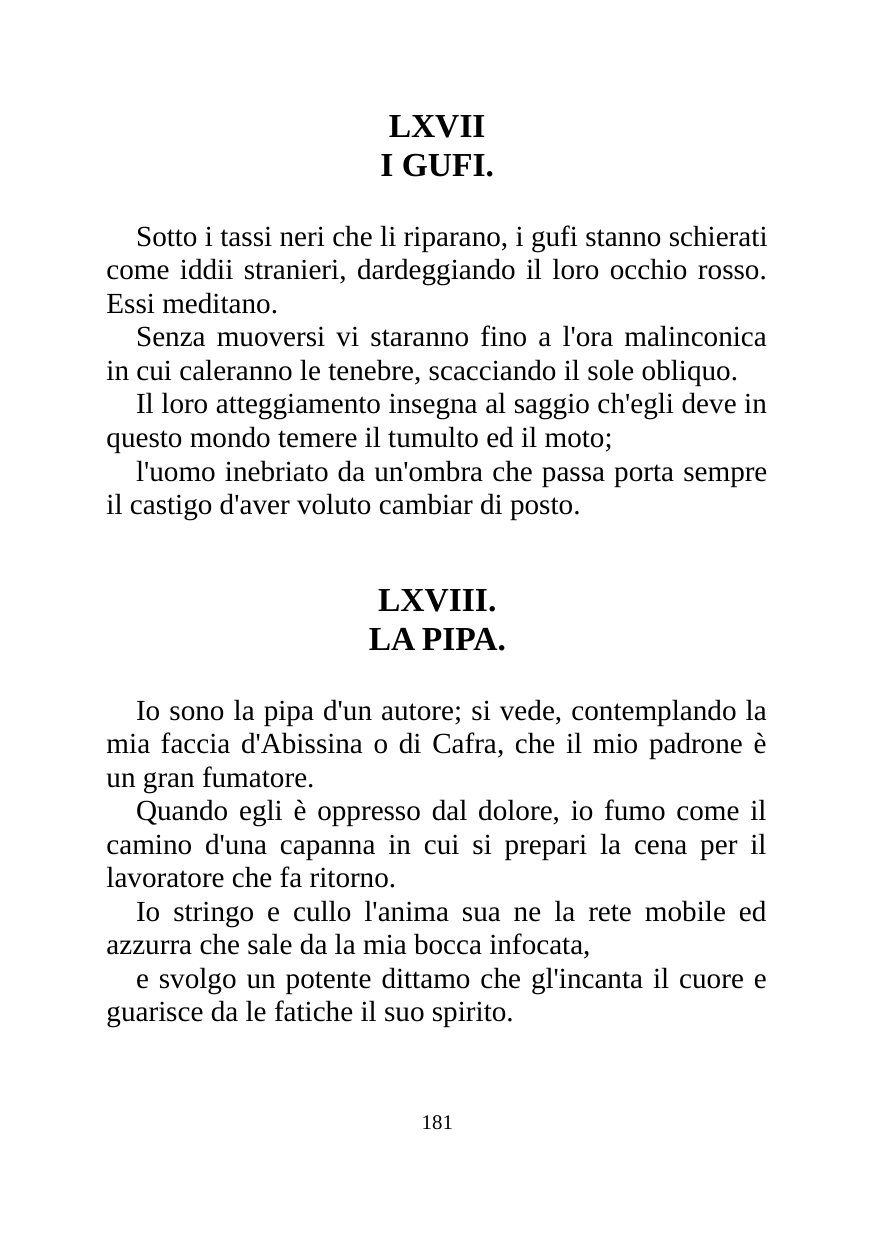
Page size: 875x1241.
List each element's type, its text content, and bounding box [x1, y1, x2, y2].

text Il loro atteggiamento insegna al saggio ch'egli deve in questo mondo temere il tumulto ed il moto; [106, 387, 768, 454]
text Senza muoversi vi staranno fino a l'ora malinconica in cui caleranno le tenebre, scacciando il sole obliquo. [106, 319, 768, 387]
text Io sono la pipa d'un autore; si vede, contemplando la mia faccia d'Abissina o di Cafra, che il mio padrone è un gran fumatore. [106, 693, 768, 793]
text l'uomo inebriato da un'ombra che passa porta sempre il castigo d'aver voluto cambiar di posto. [106, 454, 768, 521]
subtitle LXVIII. LA PIPA. [106, 580, 768, 657]
text Io stringo e cullo l'anima sua ne la rete mobile ed azzurra che sale da la mia bocca infocata, [106, 894, 768, 961]
text e svolgo un potente dittamo che gl'incanta il cuore e guarisce da le fatiche il suo spirito. [106, 961, 768, 1028]
text Quando egli è oppresso dal dolore, io fumo come il camino d'una capanna in cui si prepari la cena per il lavoratore che fa ritorno. [106, 793, 768, 894]
text Sotto i tassi neri che li riparano, i gufi stanno schierati come iddii stranieri, dardeggiando il loro occhio rosso. Essi meditano. [106, 219, 768, 319]
subtitle LXVII I GUFI. [106, 106, 768, 183]
